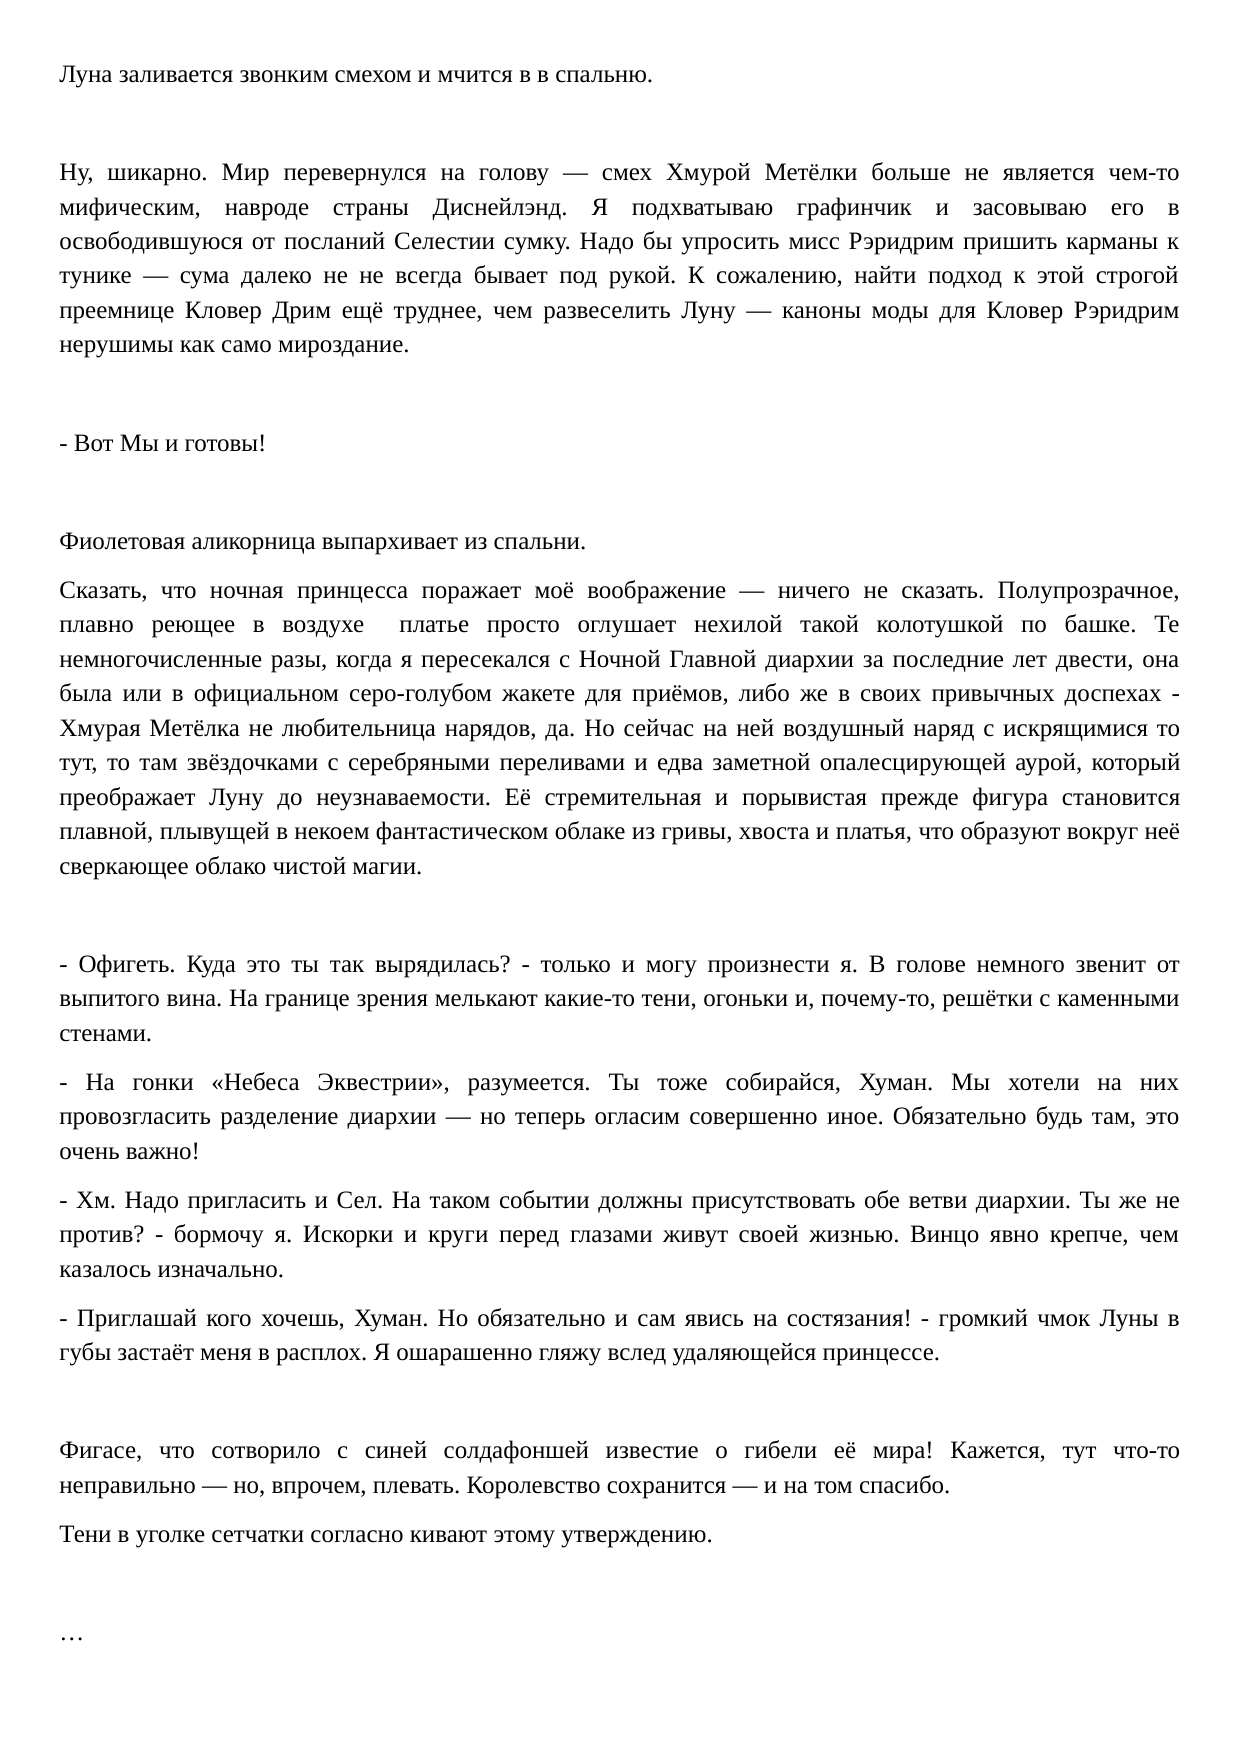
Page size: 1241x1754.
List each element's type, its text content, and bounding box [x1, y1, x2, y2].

text - Офигеть. Куда это ты так вырядилась? - только и могу произнести я. В голове немного звенит от выпитого вина. На границе зрения мелькают какие-то тени, огоньки и, почему-то, решётки с каменными стенами. [59, 949, 1181, 1047]
text Фигасе, что сотворило с синей солдафоншей известие о гибели её мира! Кажется, тут что-то неправильно — но, впрочем, плевать. Королевство сохранится — и на том спасибо. [59, 1436, 1181, 1499]
text - На гонки «Небеса Эквестрии», разумеется. Ты тоже собирайся, Хуман. Мы хотели на них провозгласить разделение диархии — но теперь огласим совершенно иное. Обязательно будь там, это очень важно! [59, 1067, 1181, 1164]
text - Приглашай кого хочешь, Хуман. Но обязательно и сам явись на состязания! - громкий чмок Луны в губы застаёт меня в расплох. Я ошарашенно гляжу вслед удаляющейся принцессе. [59, 1303, 1181, 1366]
text Луна заливается звонким смехом и мчится в в спальню. [59, 59, 1181, 88]
text - Хм. Надо пригласить и Сел. На таком событии должны присутствовать обе ветви диархии. Ты же не против? - бормочу я. Искорки и круги перед глазами живут своей жизнью. Винцо явно крепче, чем казалось изначально. [59, 1185, 1181, 1283]
text … [59, 1617, 1181, 1646]
text - Вот Мы и готовы! [59, 428, 1181, 456]
text Фиолетовая аликорница выпархивает из спальни. [59, 526, 1181, 554]
text Ну, шикарно. Мир перевернулся на голову — смех Хмурой Метёлки больше не является чем-то мифическим, навроде страны Диснейлэнд. Я подхватываю графинчик и засовываю его в освободившуюся от посланий Селестии сумку. Надо бы упросить мисс Рэридрим пришить карманы к тунике — сума далеко не не всегда бывает под рукой. К сожалению, найти подход к этой строгой преемнице Кловер Дрим ещё труднее, чем развеселить Луну — каноны моды для Кловер Рэридрим нерушимы как само мироздание. [59, 157, 1181, 358]
text Тени в уголке сетчатки согласно кивают этому утверждению. [59, 1519, 1181, 1548]
text Сказать, что ночная принцесса поражает моё воображение — ничего не сказать. Полупрозрачное, плавно реющее в воздухе платье просто оглушает нехилой такой колотушкой по башке. Те немногочисленные разы, когда я пересекался с Ночной Главной диархии за последние лет двести, она была или в официальном серо-голубом жакете для приёмов, либо же в своих привычных доспехах - Хмурая Метёлка не любительница нарядов, да. Но сейчас на ней воздушный наряд с искрящимися то тут, то там звёздочками с серебряными переливами и едва заметной опалесцирующей аурой, который преображает Луну до неузнаваемости. Её стремительная и порывистая прежде фигура становится плавной, плывущей в некоем фантастическом облаке из гривы, хвоста и платья, что образуют вокруг неё сверкающее облако чистой магии. [59, 575, 1181, 879]
